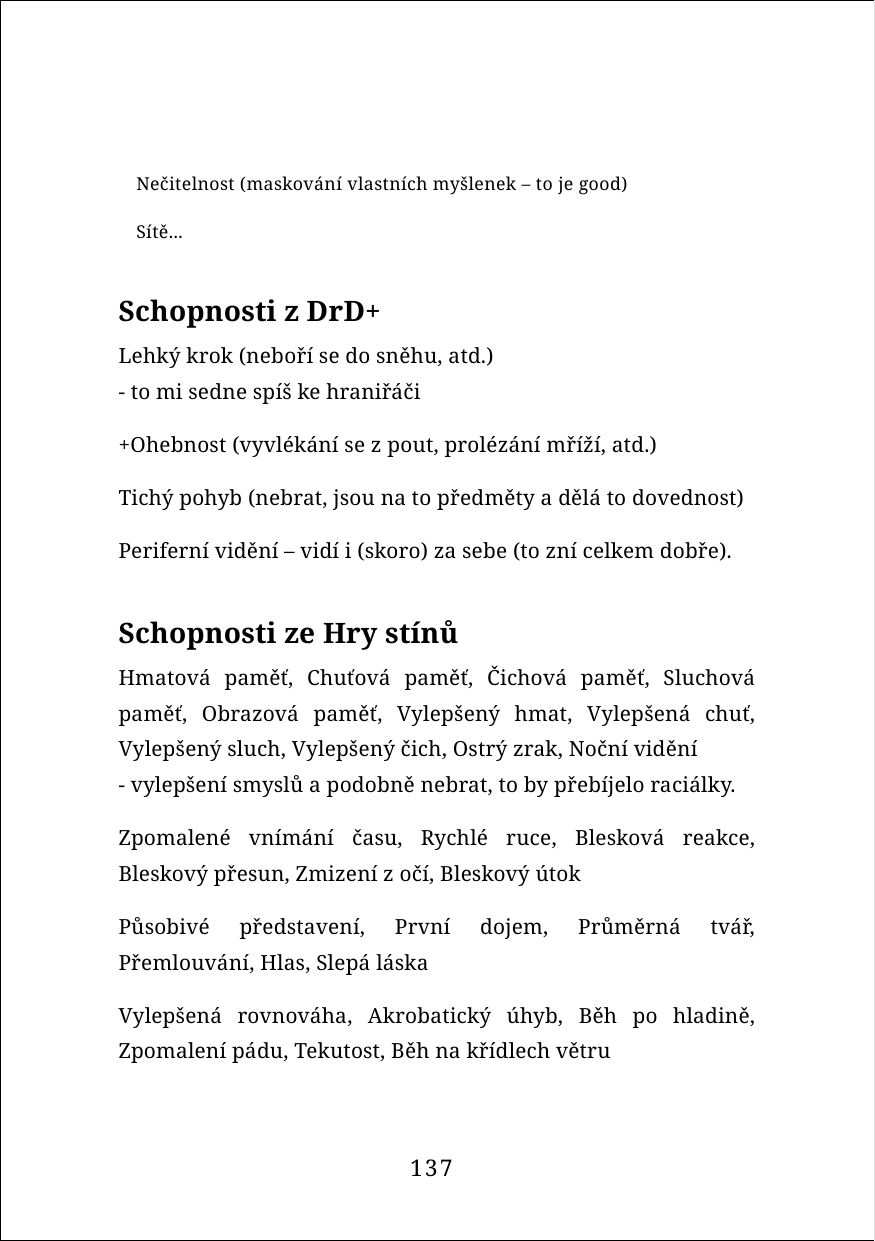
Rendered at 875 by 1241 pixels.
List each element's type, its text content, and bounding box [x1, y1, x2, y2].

text Působivé představení, První dojem, Průměrná tvář, Přemlouvání, Hlas, Slepá láska [118, 912, 756, 976]
text Hmatová paměť, Chuťová paměť, Čichová paměť, Sluchová paměť, Obrazová paměť, Vylepšený hmat, Vylepšená chuť, Vylepšený sluch, Vylepšený čich, Ostrý zrak, Noční vidění - vylepšení smyslů a podobně nebrat, to by přebíjelo raciálky. [118, 663, 756, 798]
subtitle Schopnosti ze Hry stínů [118, 613, 756, 652]
text Nečitelnost (maskování vlastních myšlenek – to je good) [136, 172, 756, 196]
text Zpomalené vnímání času, Rychlé ruce, Blesková reakce, Bleskový přesun, Zmizení z očí, Bleskový útok [118, 823, 756, 887]
text Vylepšená rovnováha, Akrobatický úhyb, Běh po hladině, Zpomalení pádu, Tekutost, Běh na křídlech větru [118, 1001, 756, 1065]
text Lehký krok (neboří se do sněhu, atd.) - to mi sedne spíš ke hraniřáči [118, 341, 756, 405]
text Sítě... [136, 220, 756, 244]
text Periferní vidění – vidí i (skoro) za sebe (to zní celkem dobře). [118, 537, 756, 565]
subtitle Schopnosti z DrD+ [118, 291, 756, 329]
text Tichý pohyb (nebrat, jsou na to předměty a dělá to dovednost) [118, 483, 756, 512]
text +Ohebnost (vyvlékání se z pout, prolézání mříží, atd.) [118, 430, 756, 458]
